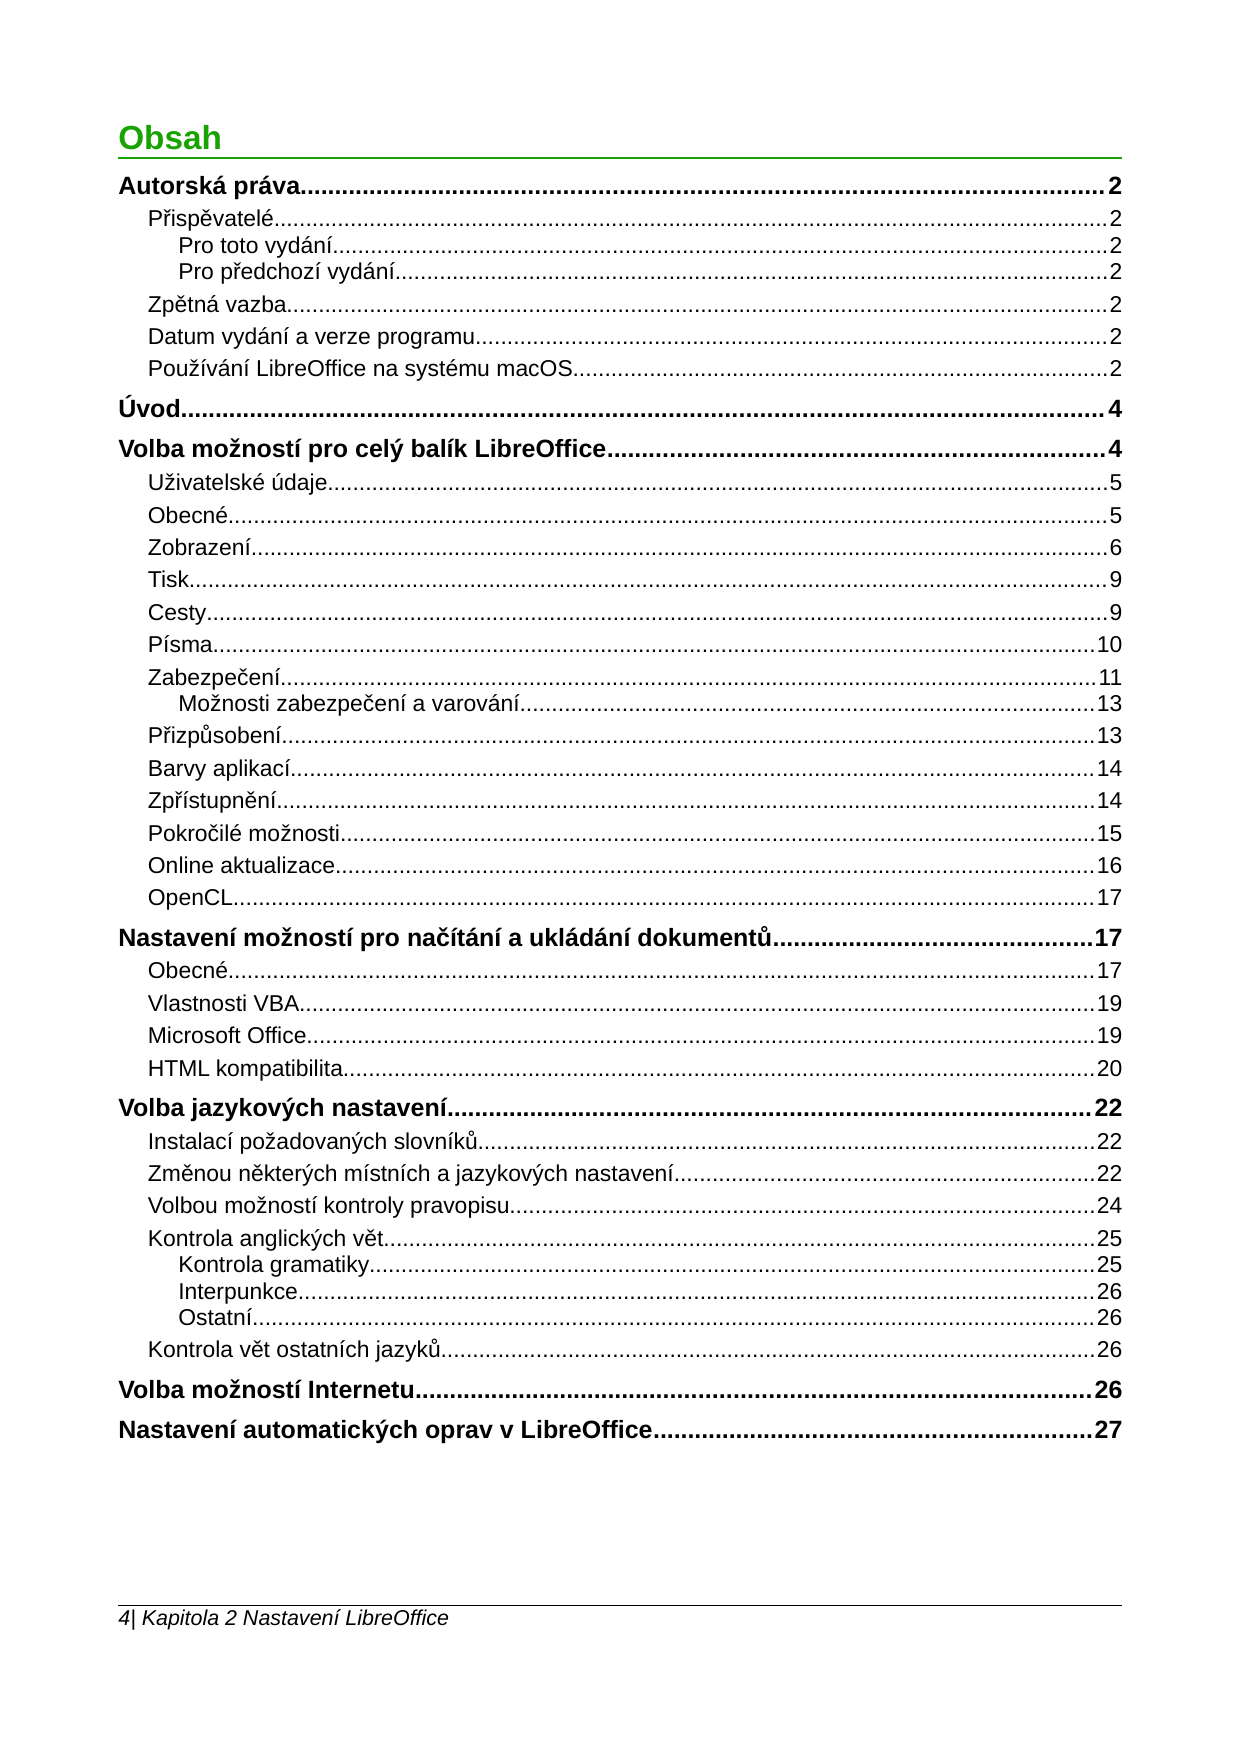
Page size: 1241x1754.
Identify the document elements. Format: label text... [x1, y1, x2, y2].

text Volba možností Internetu 26 [118, 1375, 1122, 1403]
text Barvy aplikací 14 [148, 755, 1122, 781]
text HTML kompatibilita 20 [148, 1054, 1122, 1081]
text Uživatelské údaje 5 [148, 469, 1122, 496]
text Kontrola vět ostatních jazyků 26 [148, 1336, 1122, 1363]
text Kontrola gramatiky 25 [178, 1251, 1122, 1278]
text Změnou některých místních a jazykových nastavení 22 [148, 1160, 1122, 1186]
text Nastavení automatických oprav v LibreOffice 27 [118, 1415, 1122, 1444]
text Obecné 17 [148, 957, 1122, 984]
text Pokročilé možnosti 15 [148, 819, 1122, 846]
text Kontrola anglických vět 25 [148, 1225, 1122, 1251]
text Instalací požadovaných slovníků 22 [148, 1128, 1122, 1154]
text Interpunkce 26 [178, 1278, 1122, 1304]
text Tisk 9 [148, 566, 1122, 593]
text Online aktualizace 16 [148, 852, 1122, 878]
text Přizpůsobení 13 [148, 722, 1122, 749]
text Microsoft Office 19 [148, 1022, 1122, 1048]
text Cesty 9 [148, 599, 1122, 625]
text Volba jazykových nastavení 22 [118, 1093, 1122, 1122]
text Volba možností pro celý balík LibreOffice 4 [118, 434, 1122, 463]
text Zpřístupnění 14 [148, 787, 1122, 813]
text Zabezpečení 11 [148, 663, 1122, 690]
text Pro předchozí vydání 2 [178, 258, 1122, 284]
text OpenCL 17 [148, 884, 1122, 911]
text Přispěvatelé 2 [148, 205, 1122, 232]
text Vlastnosti VBA 19 [148, 990, 1122, 1016]
text Možnosti zabezpečení a varování 13 [178, 690, 1122, 716]
text Volbou možností kontroly pravopisu 24 [148, 1192, 1122, 1219]
text Úvod 4 [118, 394, 1122, 422]
text Pro toto vydání 2 [178, 232, 1122, 258]
text Zobrazení 6 [148, 534, 1122, 560]
text Používání LibreOffice na systému macOS 2 [148, 355, 1122, 382]
text Ostatní 26 [178, 1304, 1122, 1330]
text Obecné 5 [148, 502, 1122, 528]
text Datum vydání a verze programu 2 [148, 323, 1122, 349]
text Nastavení možností pro načítání a ukládání dokumentů 17 [118, 923, 1122, 951]
subtitle Obsah [118, 118, 1122, 157]
text Zpětná vazba 2 [148, 291, 1122, 317]
text Autorská práva 2 [118, 171, 1122, 199]
text Písma 10 [148, 631, 1122, 657]
